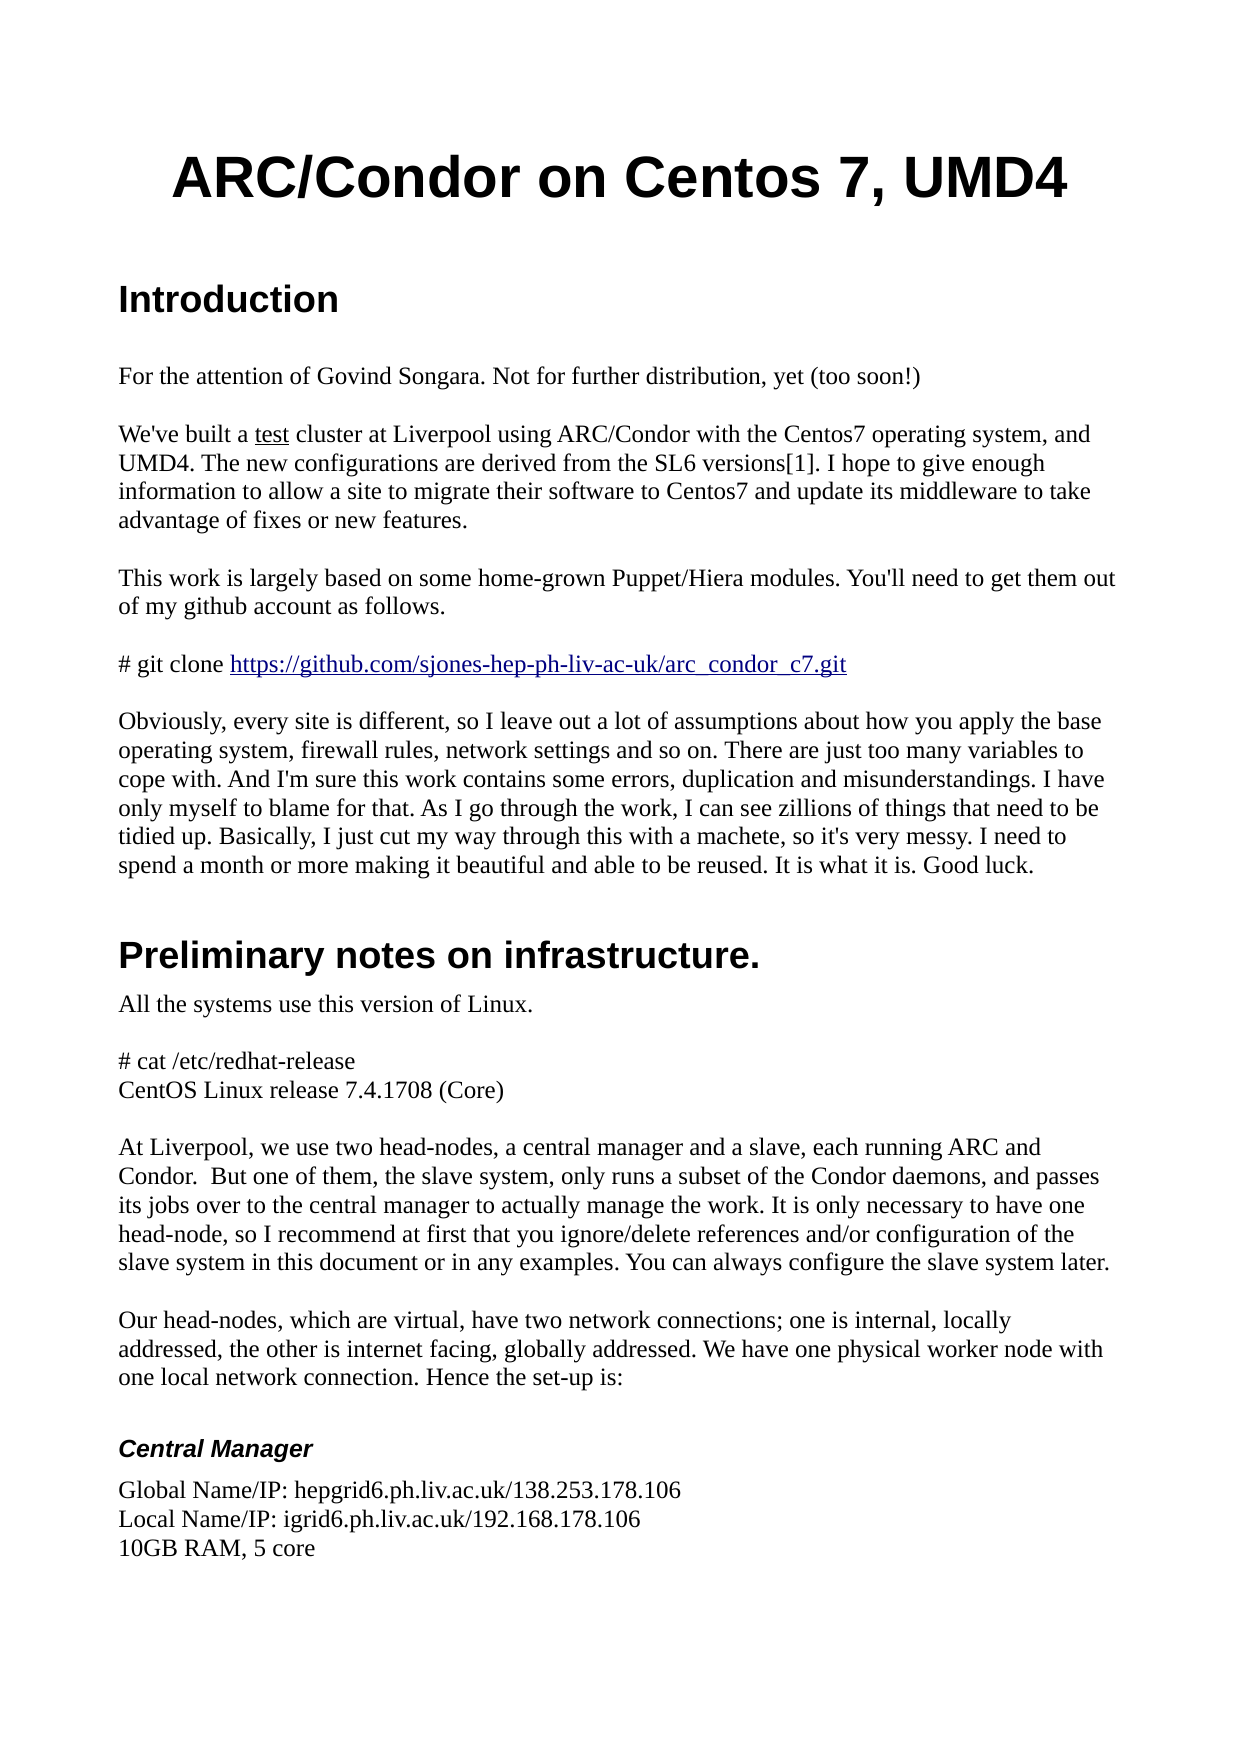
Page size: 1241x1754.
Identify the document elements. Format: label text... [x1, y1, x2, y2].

text All the systems use this version of Linux. [118, 989, 1122, 1017]
subtitle Preliminary notes on infrastructure. [118, 933, 1122, 976]
text Local Name/IP: igrid6.ph.liv.ac.uk/192.168.178.106 [118, 1504, 1122, 1533]
text # git clone https://github.com/sjones-hep-ph-liv-ac-uk/arc_condor_c7.git [118, 649, 1122, 678]
text This work is largely based on some home-grown Puppet/Hiera modules. You'll need to get them out of my github account as follows. [118, 563, 1122, 620]
text For the attention of Govind Songara. Not for further distribution, yet (too soon!) [118, 361, 1122, 390]
text 10GB RAM, 5 core [118, 1533, 1122, 1562]
text Obviously, every site is different, so I leave out a lot of assumptions about how you apply the base operating system, firewall rules, network settings and so on. There are just too many variables to cope with. And I'm sure this work contains some errors, duplication and misunderstandings. I have only myself to blame for that. As I go through the work, I can see zillions of things that need to be tidied up. Basically, I just cut my way through this with a machete, so it's very messy. I need to spend a month or more making it beautiful and able to be reused. It is what it is. Good luck. [118, 706, 1122, 879]
text Our head-nodes, which are virtual, have two network connections; one is internal, locally addressed, the other is internet facing, globally addressed. We have one physical worker node with one local network connection. Hence the set-up is: [118, 1305, 1122, 1391]
subtitle Introduction [118, 276, 1122, 320]
text At Liverpool, we use two head-nodes, a central manager and a slave, each running ARC and Condor. But one of them, the slave system, only runs a subset of the Condor daemons, and passes its jobs over to the central manager to actually manage the work. It is only necessary to have one head-node, so I recommend at first that you ignore/delete references and/or configuration of the slave system in this document or in any examples. You can always configure the slave system later. [118, 1132, 1122, 1276]
text We've built a test cluster at Liverpool using ARC/Condor with the Centos7 operating system, and UMD4. The new configurations are derived from the SL6 versions[1]. I hope to give enough information to allow a site to migrate their software to Centos7 and update its middleware to take advantage of fixes or new features. [118, 419, 1122, 534]
subtitle Central Manager [118, 1434, 1122, 1463]
text Global Name/IP: hepgrid6.ph.liv.ac.uk/138.253.178.106 [118, 1476, 1122, 1504]
title ARC/Condor on Centos 7, UMD4 [118, 143, 1122, 210]
text # cat /etc/redhat-release [118, 1046, 1122, 1075]
text CentOS Linux release 7.4.1708 (Core) [118, 1075, 1122, 1104]
